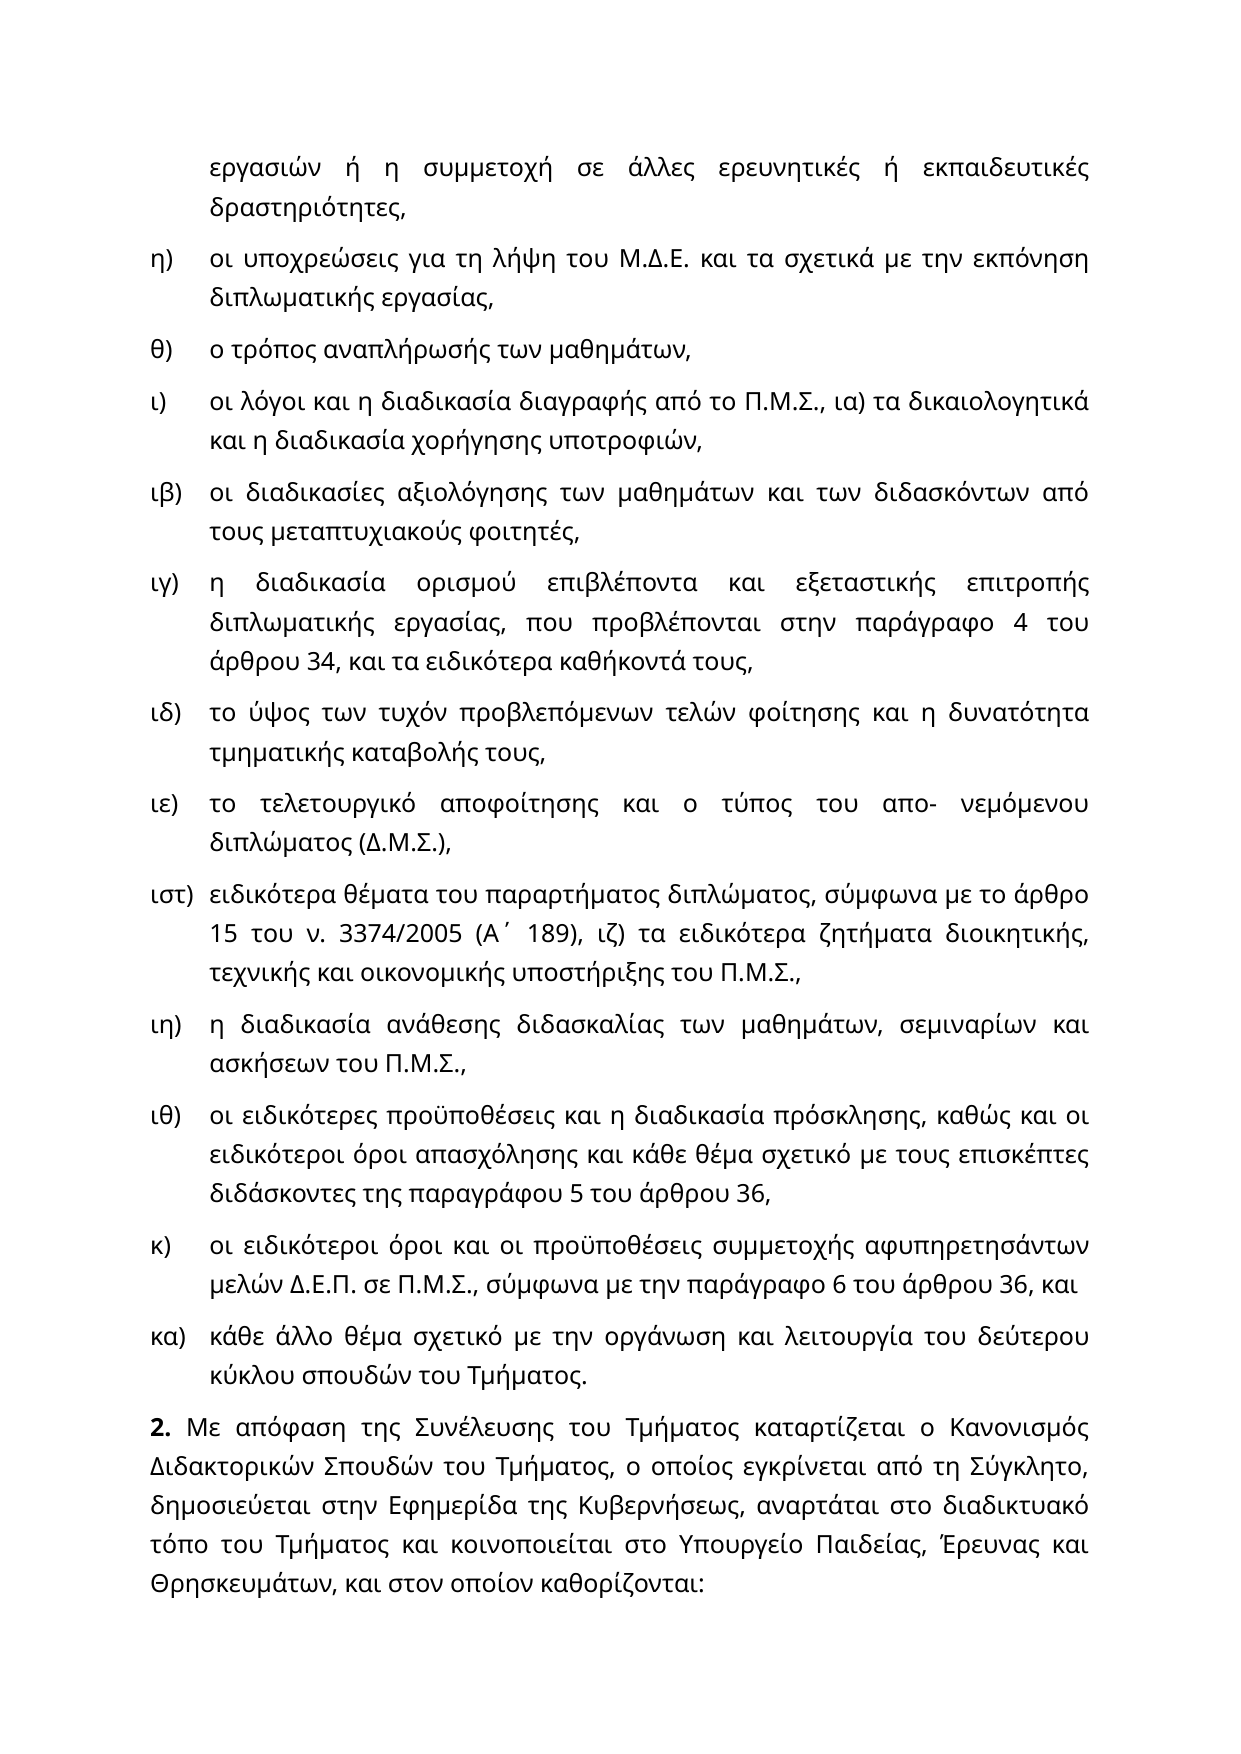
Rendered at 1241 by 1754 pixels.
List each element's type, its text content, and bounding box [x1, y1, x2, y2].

list ιβ) οι διαδικασίες αξιολόγησης των μαθημάτων και των διδασκόντων από τους μεταπτυχιακούς φοιτητές, [150, 474, 1090, 547]
list ιε) το τελετουργικό αποφοίτησης και ο τύπος του απο- νεμόμενου διπλώματος (Δ.Μ.Σ.), [150, 786, 1090, 859]
list κα) κάθε άλλο θέμα σχετικό με την οργάνωση και λειτουργία του δεύτερου κύκλου σπουδών του Τμήματος. [150, 1318, 1090, 1392]
list ιη) η διαδικασία ανάθεσης διδασκαλίας των μαθημάτων, σεμιναρίων και ασκήσεων του Π.Μ.Σ., [150, 1007, 1090, 1080]
list ιστ) ειδικότερα θέματα του παραρτήματος διπλώματος, σύμφωνα με το άρθρο 15 του ν. 3374/2005 (Α΄ 189), ιζ) τα ειδικότερα ζητήματα διοικητικής, τεχνικής και οικονομικής υποστήριξης του Π.Μ.Σ., [150, 877, 1090, 989]
list ιθ) οι ειδικότερες προϋποθέσεις και η διαδικασία πρόσκλησης, καθώς και οι ειδικότεροι όροι απασχόλησης και κάθε θέμα σχετικό με τους επισκέπτες διδάσκοντες της παραγράφου 5 του άρθρου 36, [150, 1097, 1090, 1210]
list κ) οι ειδικότεροι όροι και οι προϋποθέσεις συμμετοχής αφυπηρετησάντων μελών Δ.Ε.Π. σε Π.Μ.Σ., σύμφωνα με την παράγραφο 6 του άρθρου 36, και [150, 1227, 1090, 1301]
list η) οι υποχρεώσεις για τη λήψη του Μ.Δ.Ε. και τα σχετικά με την εκπόνηση διπλωματικής εργασίας, [150, 241, 1090, 314]
list ιγ) η διαδικασία ορισμού επιβλέποντα και εξεταστικής επιτροπής διπλωματικής εργασίας, που προβλέπονται στην παράγραφο 4 του άρθρου 34, και τα ειδικότερα καθήκοντά τους, [150, 565, 1090, 677]
list ιδ) το ύψος των τυχόν προβλεπόμενων τελών φοίτησης και η δυνατότητα τμηματικής καταβολής τους, [150, 695, 1090, 768]
list θ) ο τρόπος αναπλήρωσής των μαθημάτων, [150, 332, 1090, 366]
text 2. Με απόφαση της Συνέλευσης του Τμήματος καταρτίζεται ο Κανονισμός Διδακτορικών Σπουδών του Τμήματος, ο οποίος εγκρίνεται από τη Σύγκλητο, δημοσιεύεται στην Εφημερίδα της Κυβερνήσεως, αναρτάται στο διαδικτυακό τόπο του Τμήματος και κοινοποιείται στο Υπουργείο Παιδείας, Έρευνας και Θρησκευμάτων, και στον οποίον καθορίζονται: [150, 1409, 1090, 1600]
list ι) οι λόγοι και η διαδικασία διαγραφής από το Π.Μ.Σ., ια) τα δικαιολογητικά και η διαδικασία χορήγησης υποτροφιών, [150, 383, 1090, 457]
list εργασιών ή η συμμετοχή σε άλλες ερευνητικές ή εκπαιδευτικές δραστηριότητες, [150, 150, 1090, 223]
